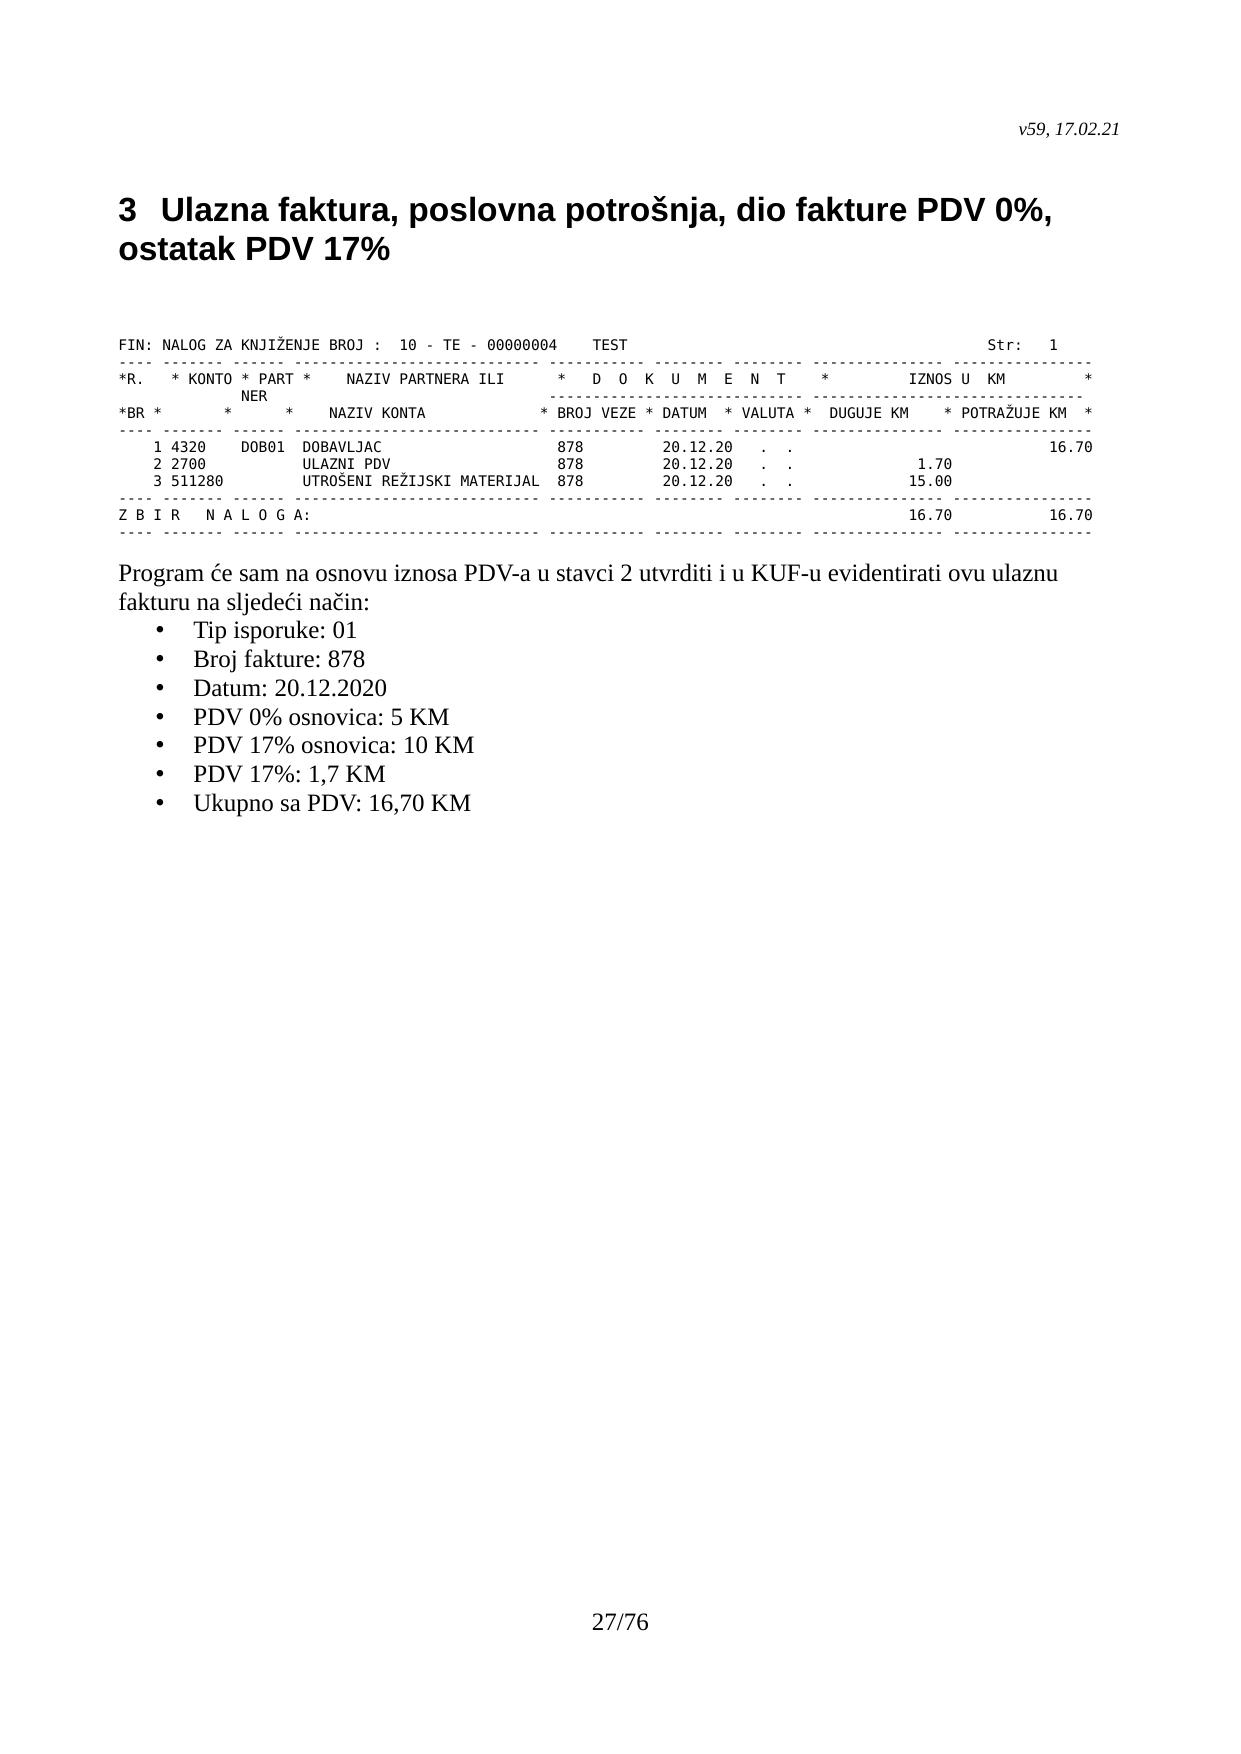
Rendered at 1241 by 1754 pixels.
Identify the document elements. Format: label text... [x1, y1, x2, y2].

text ---- ------- ------ ---------------------------- ----------- -------- -------- --------------- ---------------- [118, 490, 1122, 507]
text *BR * * * NAZIV KONTA * BROJ VEZE * DATUM * VALUTA * DUGUJE KM * POTRAŽUJE KM * [118, 405, 1122, 422]
text ---- ------- ------ ---------------------------- ----------- -------- -------- --------------- ---------------- [118, 354, 1122, 371]
list Tip isporuke: 01 [156, 616, 1122, 644]
list Datum: 20.12.2020 [156, 673, 1122, 702]
list PDV 0% osnovica: 5 KM [156, 702, 1122, 731]
text 1 4320 DOB01 DOBAVLJAC 878 20.12.20 . . 16.70 [118, 439, 1122, 456]
text Program će sam na osnovu iznosa PDV-a u stavci 2 utvrditi i u KUF-u evidentirati ovu ulaznu fakturu na sljedeći način: [118, 558, 1122, 616]
list Ukupno sa PDV: 16,70 KM [156, 788, 1122, 817]
text *R. * KONTO * PART * NAZIV PARTNERA ILI * D O K U M E N T * IZNOS U KM * [118, 371, 1122, 388]
text Z B I R N A L O G A: 16.70 16.70 [118, 507, 1122, 524]
list PDV 17% osnovica: 10 KM [156, 731, 1122, 759]
text FIN: NALOG ZA KNJIŽENJE BROJ : 10 - TE - 00000004 TEST Str: 1 [118, 337, 1122, 354]
subtitle Ulazna faktura, poslovna potrošnja, dio fakture PDV 0%, ostatak PDV 17% [118, 190, 1122, 267]
text 3 511280 UTROŠENI REŽIJSKI MATERIJAL 878 20.12.20 . . 15.00 [118, 473, 1122, 490]
text ---- ------- ------ ---------------------------- ----------- -------- -------- --------------- ---------------- [118, 524, 1122, 541]
list Broj fakture: 878 [156, 644, 1122, 673]
list PDV 17%: 1,7 KM [156, 759, 1122, 788]
text 2 2700 ULAZNI PDV 878 20.12.20 . . 1.70 [118, 456, 1122, 473]
text ---- ------- ------ ---------------------------- ----------- -------- -------- --------------- ---------------- [118, 422, 1122, 439]
text NER ----------------------------- ------------------------------- [118, 388, 1122, 405]
